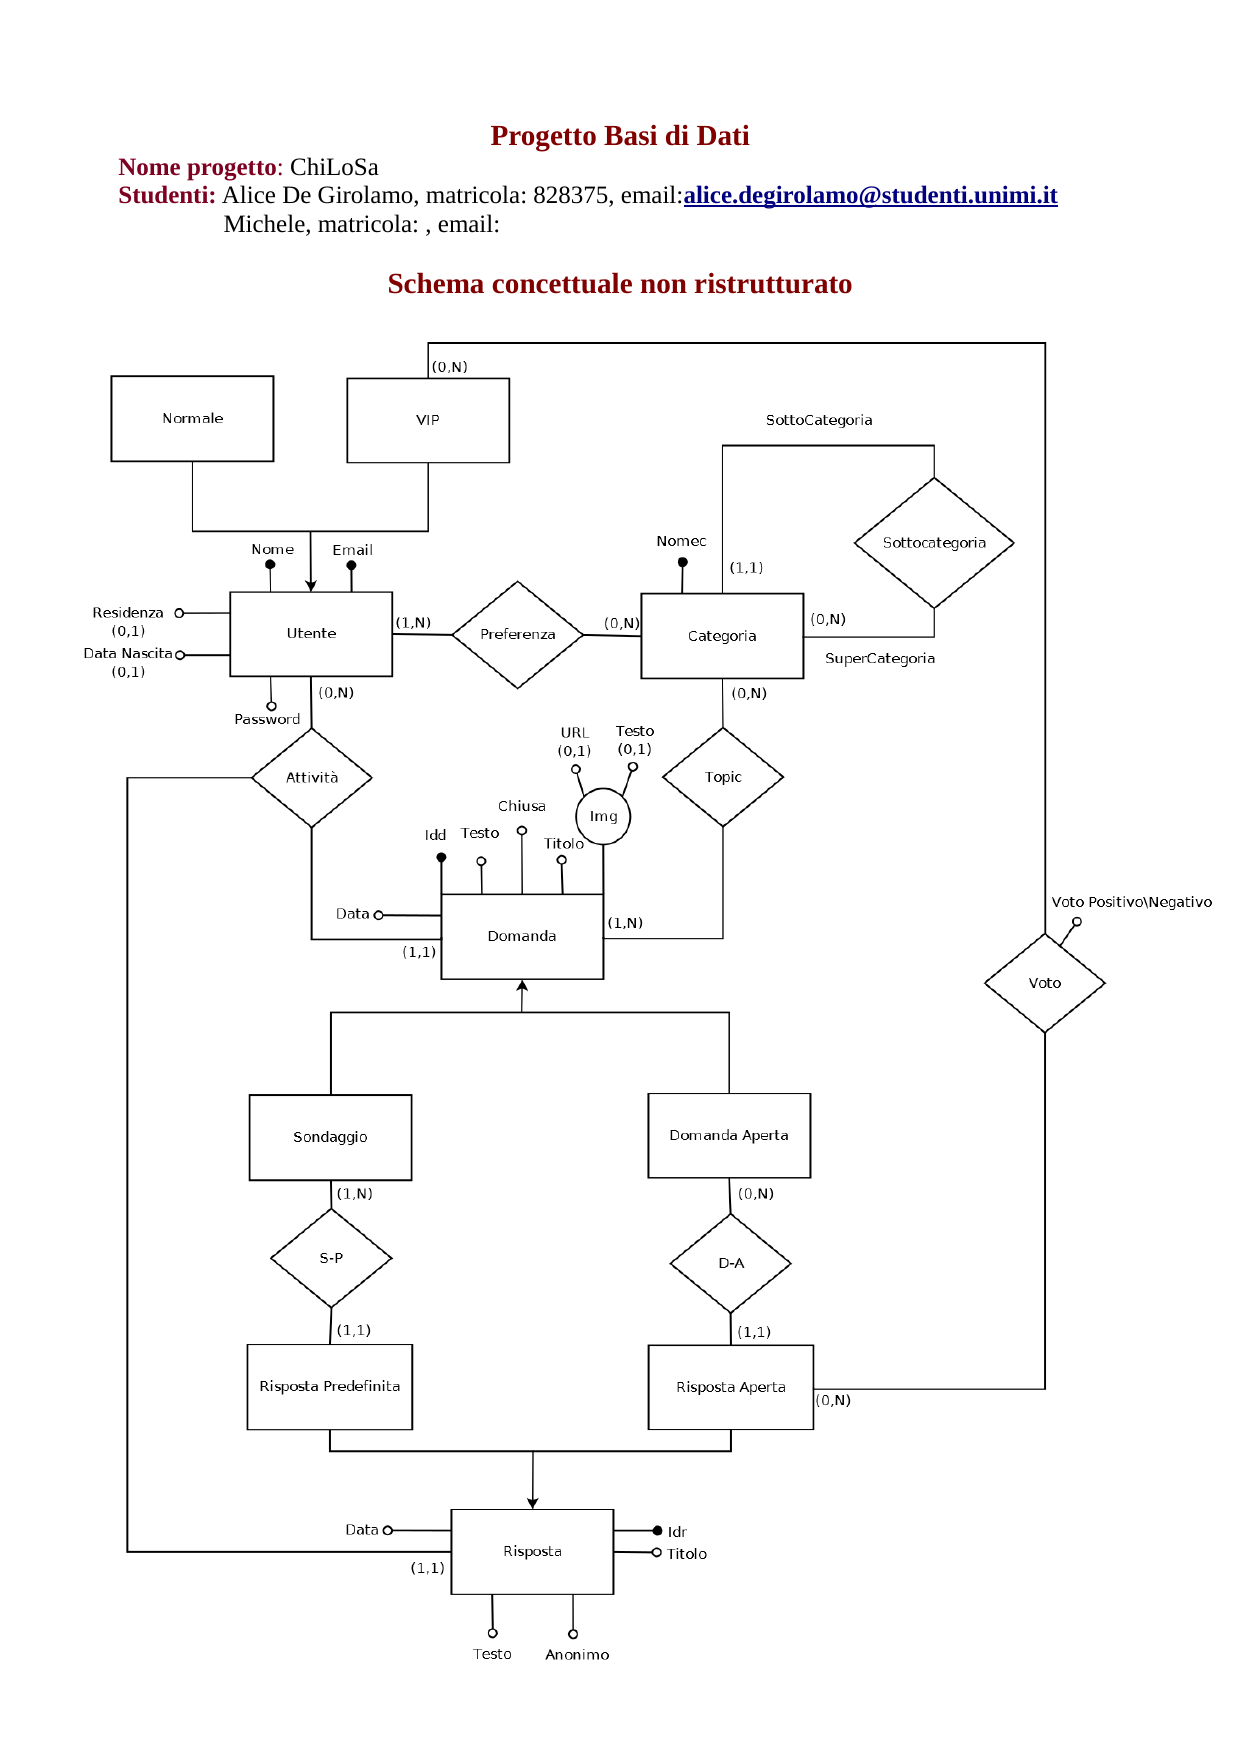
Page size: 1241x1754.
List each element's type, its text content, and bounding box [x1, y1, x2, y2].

text Schema concettuale non ristrutturato [118, 267, 1122, 300]
text Studenti: Alice De Girolamo, matricola: 828375, email:alice.degirolamo@studenti.unimi.it [118, 180, 1122, 209]
text Progetto Basi di Dati [118, 118, 1122, 152]
picture [81, 342, 1214, 1680]
text Nome progetto: ChiLoSa [118, 152, 1122, 180]
text Michele, matricola: , email: [118, 209, 1122, 238]
